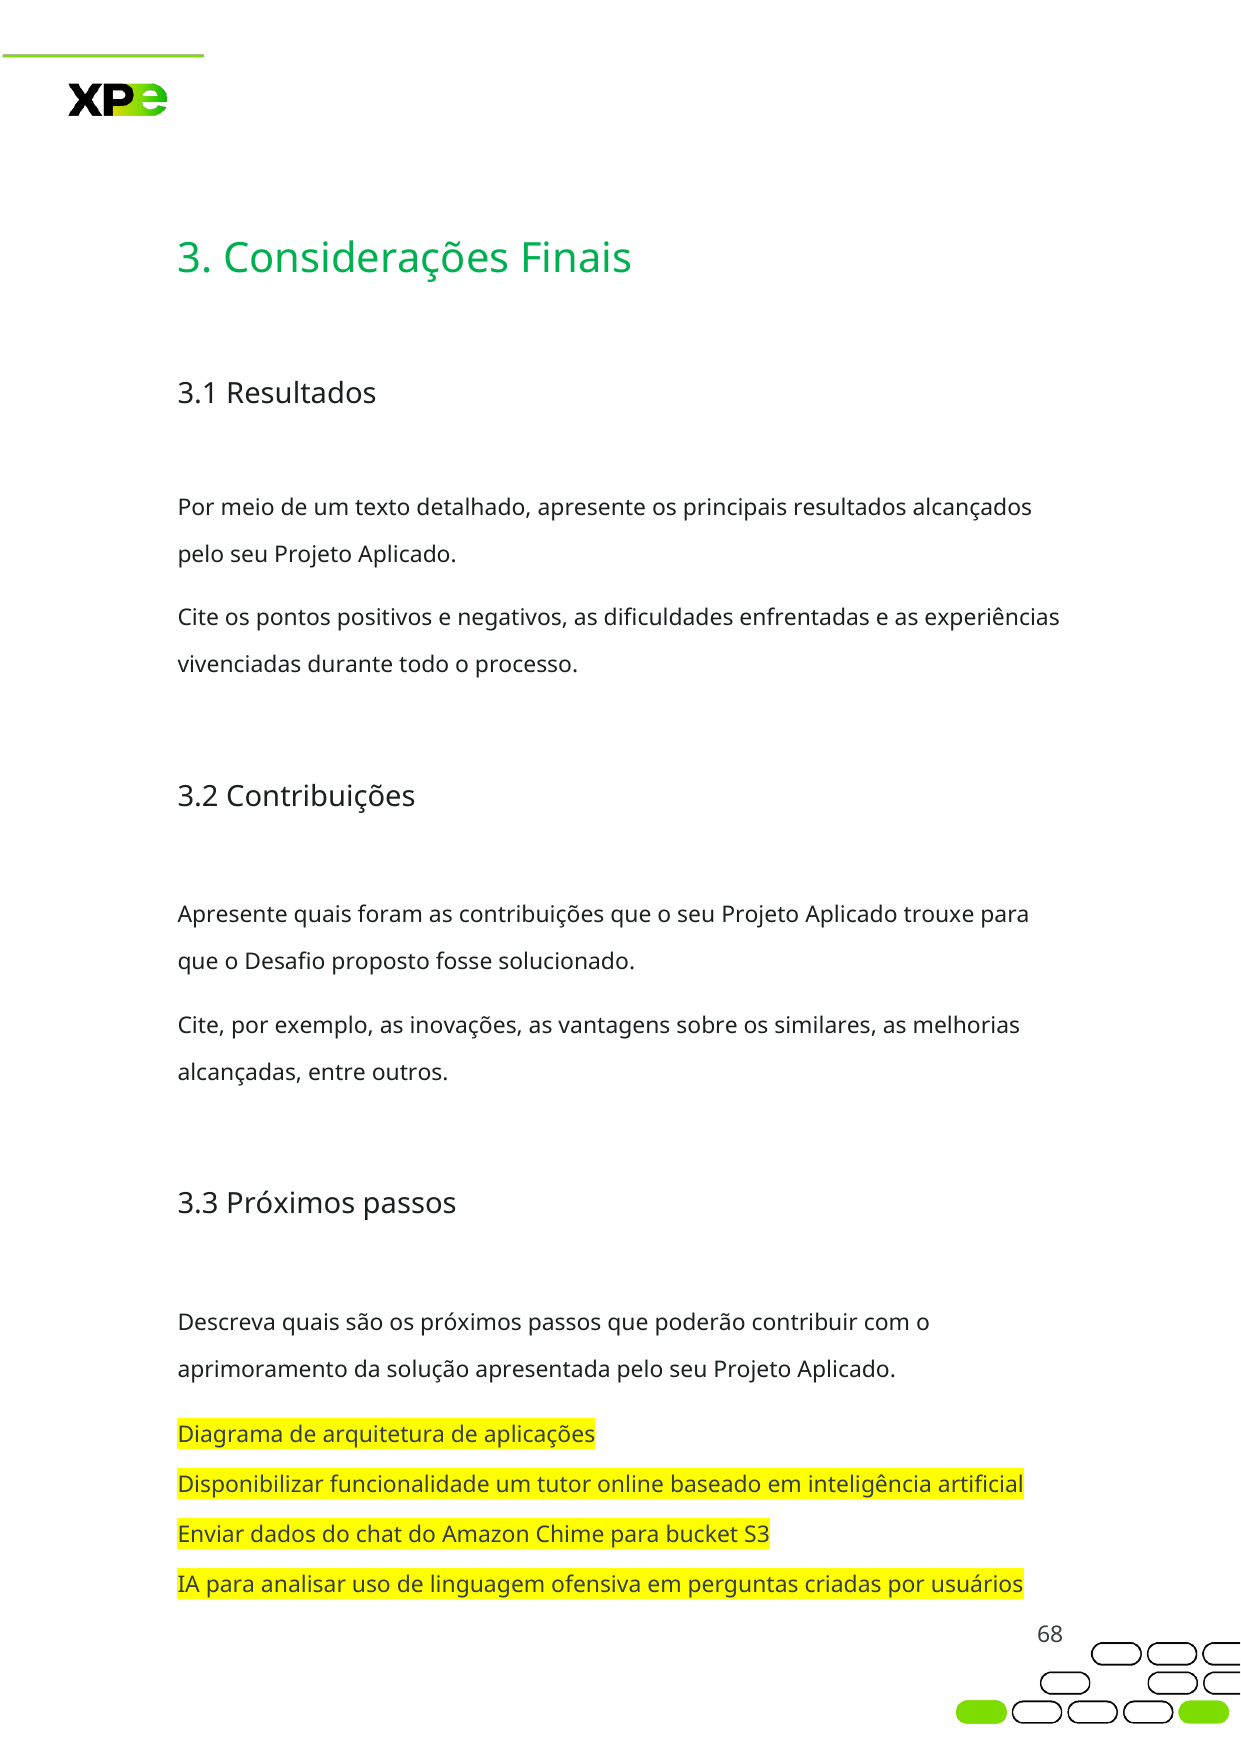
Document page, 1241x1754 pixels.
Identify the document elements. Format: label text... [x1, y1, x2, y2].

text Cite, por exemplo, as inovações, as vantagens sobre os similares, as melhorias alcançadas, entre outros. [177, 1009, 1063, 1087]
text Disponibilizar funcionalidade um tutor online baseado em inteligência artificial [177, 1466, 1063, 1499]
text Diagrama de arquitetura de aplicações [177, 1416, 1063, 1449]
subtitle 3. Considerações Finais [177, 228, 1063, 284]
subtitle 3.3 Próximos passos [177, 1183, 1063, 1222]
text Por meio de um texto detalhado, apresente os principais resultados alcançados pelo seu Projeto Aplicado. [177, 491, 1063, 569]
text Enviar dados do chat do Amazon Chime para bucket S3 [177, 1516, 1063, 1549]
text Descreva quais são os próximos passos que poderão contribuir com o aprimoramento da solução apresentada pelo seu Projeto Aplicado. [177, 1306, 1063, 1384]
picture [955, 1642, 1241, 1724]
text Apresente quais foram as contribuições que o seu Projeto Aplicado trouxe para que o Desafio proposto fosse solucionado. [177, 898, 1063, 976]
subtitle 3.2 Contribuições [177, 775, 1063, 815]
subtitle 3.1 Resultados [177, 372, 1063, 412]
text IA para analisar uso de linguagem ofensiva em perguntas criadas por usuários [177, 1566, 1063, 1599]
picture [2, 51, 205, 148]
text Cite os pontos positivos e negativos, as dificuldades enfrentadas e as experiências vivenciadas durante todo o processo. [177, 601, 1063, 679]
